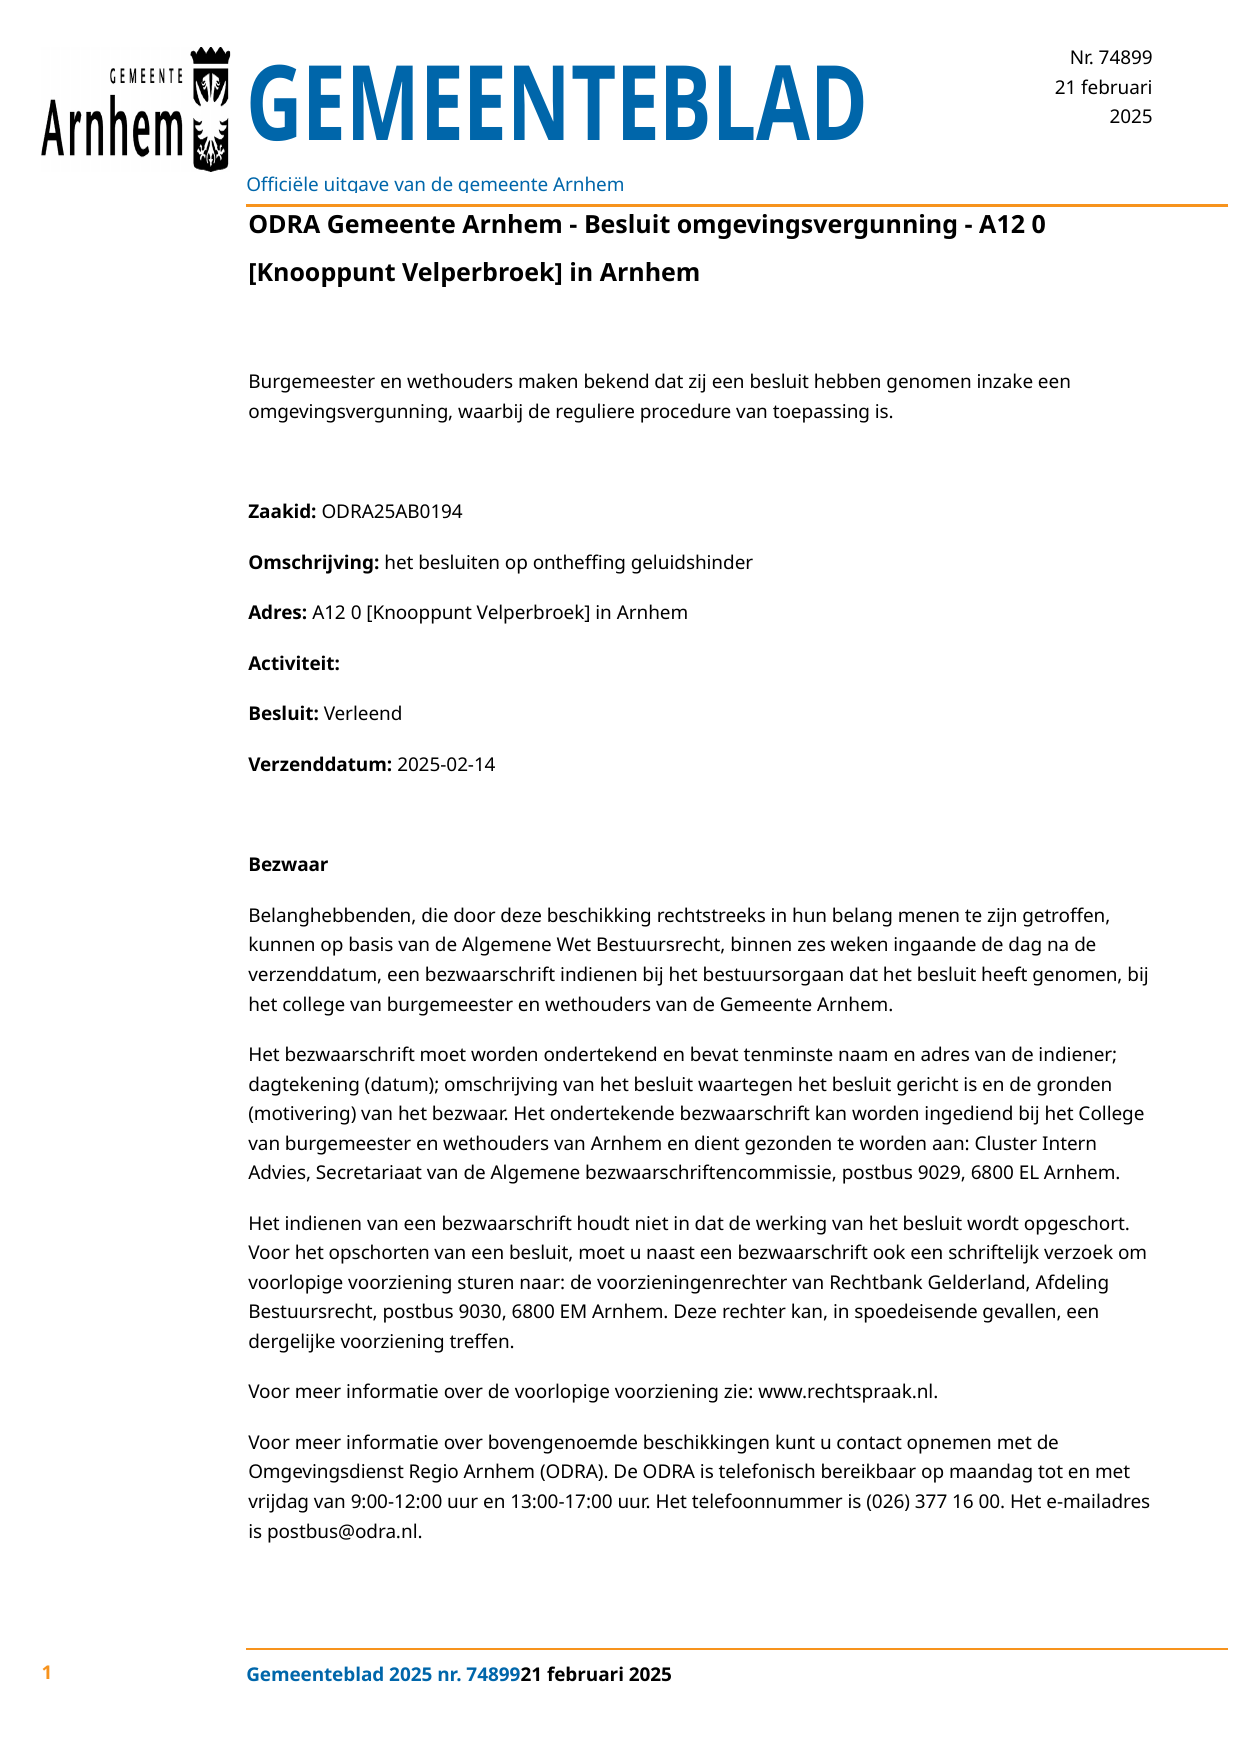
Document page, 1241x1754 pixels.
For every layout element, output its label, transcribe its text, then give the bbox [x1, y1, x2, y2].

text Omschrijving: het besluiten op ontheffing geluidshinder [248, 549, 1152, 575]
text Het indienen van een bezwaarschrift houdt niet in dat de werking van het besluit wordt opgeschort. Voor het opschorten van een besluit, moet u naast een bezwaarschrift ook een schriftelijk verzoek om voorlopige voorziening sturen naar: de voorzieningenrechter van Rechtbank Gelderland, Afdeling Bestuursrecht, postbus 9030, 6800 EM Arnhem. Deze rechter kan, in spoedeisende gevallen, een dergelijke voorziening treffen. [248, 1210, 1152, 1354]
text Voor meer informatie over bovengenoemde beschikkingen kunt u contact opnemen met de Omgevingsdienst Regio Arnhem (ODRA). De ODRA is telefonisch bereikbaar op maandag tot en met vrijdag van 9:00-12:00 uur en 13:00-17:00 uur. Het telefoonnummer is (026) 377 16 00. Het e-mailadres is postbus@odra.nl. [248, 1429, 1152, 1544]
text Besluit: Verleend [248, 700, 1152, 726]
text Activiteit: [248, 650, 1152, 676]
text ODRA Gemeente Arnhem - Besluit omgevingsvergunning - A12 0 [Knooppunt Velperbroek] in Arnhem [248, 207, 1152, 288]
text Burgemeester en wethouders maken bekend dat zij een besluit hebben genomen inzake een omgevingsvergunning, waarbij de reguliere procedure van toepassing is. [248, 368, 1152, 424]
picture [41, 47, 231, 172]
text Verzenddatum: 2025-02-14 [248, 751, 1152, 777]
text Bezwaar [248, 852, 1152, 877]
text Adres: A12 0 [Knooppunt Velperbroek] in Arnhem [248, 599, 1152, 625]
text Zaakid: ODRA25AB0194 [248, 499, 1152, 524]
text Voor meer informatie over de voorlopige voorziening zie: www.rechtspraak.nl. [248, 1379, 1152, 1404]
text Belanghebbenden, die door deze beschikking rechtstreeks in hun belang menen te zijn getroffen, kunnen op basis van de Algemene Wet Bestuursrecht, binnen zes weken ingaande de dag na de verzenddatum, een bezwaarschrift indienen bij het bestuursorgaan dat het besluit heeft genomen, bij het college van burgemeester en wethouders van de Gemeente Arnhem. [248, 902, 1152, 1017]
text Het bezwaarschrift moet worden ondertekend en bevat tenminste naam en adres van de indiener; dagtekening (datum); omschrijving van het besluit waartegen het besluit gericht is en de gronden (motivering) van het bezwaar. Het ondertekende bezwaarschrift kan worden ingediend bij het College van burgemeester en wethouders van Arnhem en dient gezonden te worden aan: Cluster Intern Advies, Secretariaat van de Algemene bezwaarschriftencommissie, postbus 9029, 6800 EL Arnhem. [248, 1041, 1152, 1185]
